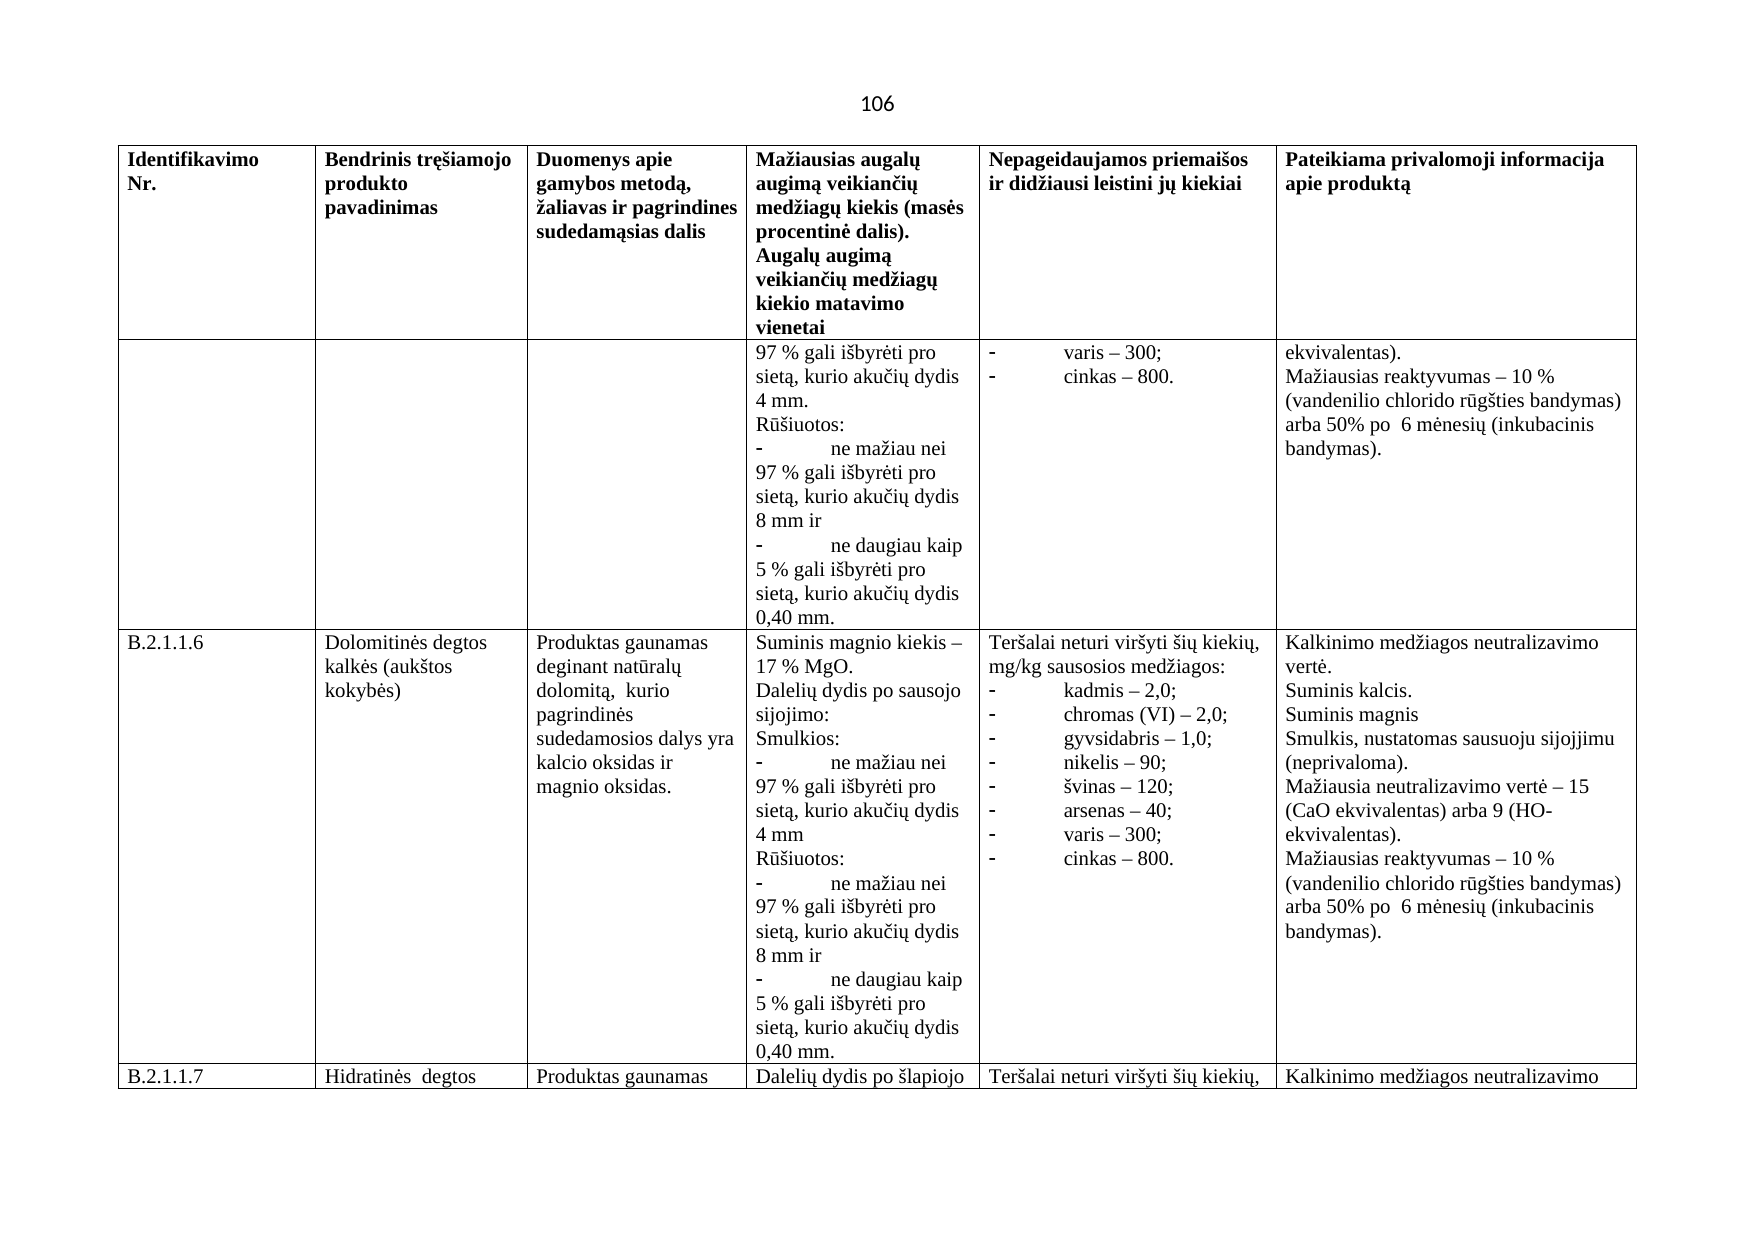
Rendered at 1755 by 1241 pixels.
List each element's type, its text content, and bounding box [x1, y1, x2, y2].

table_cell Suminis magnio kiekis – 17 % MgO. Dalelių dydis po sausojo sijojimo: Smulkios:  ne mažiau nei 97 % gali išbyrėti pro sietą, kurio akučių dydis 4 mm Rūšiuotos:  ne mažiau nei 97 % gali išbyrėti pro sietą, kurio akučių dydis 8 mm ir  ne daugiau kaip 5 % gali išbyrėti pro sietą, kurio akučių dydis 0,40 mm. [747, 630, 979, 1063]
table_cell [316, 340, 527, 629]
table_cell Teršalai neturi viršyti šių kiekių, [980, 1064, 1276, 1088]
table_header Mažiausias augalų augimą veikiančių medžiagų kiekis (masės procentinė dalis). Augalų augimą veikiančių medžiagų kiekio matavimo vienetai [747, 146, 979, 339]
table_cell Teršalai neturi viršyti šių kiekių, mg/kg sausosios medžiagos:  kadmis – 2,0;  chromas (VI) – 2,0;  gyvsidabris – 1,0;  nikelis – 90;  švinas – 120;  arsenas – 40;  varis – 300;  cinkas – 800. [980, 630, 1276, 1063]
table_cell [528, 340, 746, 629]
table_cell Dolomitinės degtos kalkės (aukštos kokybės) [316, 630, 527, 1063]
table_cell Kalkinimo medžiagos neutralizavimo [1277, 1064, 1636, 1088]
table_cell Hidratinės degtos [316, 1064, 527, 1088]
table_cell Produktas gaunamas deginant natūralų dolomitą, kurio pagrindinės sudedamosios dalys yra kalcio oksidas ir magnio oksidas. [528, 630, 746, 1063]
table_cell Kalkinimo medžiagos neutralizavimo vertė. Suminis kalcis. Suminis magnis Smulkis, nustatomas sausuoju sijojjimu (neprivaloma). Mažiausia neutralizavimo vertė – 15 (CaO ekvivalentas) arba 9 (HO- ekvivalentas). Mažiausias reaktyvumas – 10 % (vandenilio chlorido rūgšties bandymas) arba 50% po 6 mėnesių (inkubacinis bandymas). [1277, 630, 1636, 1063]
table_cell Dalelių dydis po šlapiojo [747, 1064, 979, 1088]
table_cell ekvivalentas). Mažiausias reaktyvumas – 10 % (vandenilio chlorido rūgšties bandymas) arba 50% po 6 mėnesių (inkubacinis bandymas). [1277, 340, 1636, 629]
table_cell [119, 340, 315, 629]
table_header Identifikavimo Nr. [119, 146, 315, 339]
table_cell  varis – 300;  cinkas – 800. [980, 340, 1276, 629]
table_header Pateikiama privalomoji informacija apie produktą [1277, 146, 1636, 339]
table_header Duomenys apie gamybos metodą, žaliavas ir pagrindines sudedamąsias dalis [528, 146, 746, 339]
table_cell 97 % gali išbyrėti pro sietą, kurio akučių dydis 4 mm. Rūšiuotos:  ne mažiau nei 97 % gali išbyrėti pro sietą, kurio akučių dydis 8 mm ir  ne daugiau kaip 5 % gali išbyrėti pro sietą, kurio akučių dydis 0,40 mm. [747, 340, 979, 629]
table_cell B.2.1.1.6 [119, 630, 315, 1063]
table_cell Produktas gaunamas [528, 1064, 746, 1088]
table_cell B.2.1.1.7 [119, 1064, 315, 1088]
table_header Bendrinis tręšiamojo produkto pavadinimas [316, 146, 527, 339]
table_header Nepageidaujamos priemaišos ir didžiausi leistini jų kiekiai [980, 146, 1276, 339]
